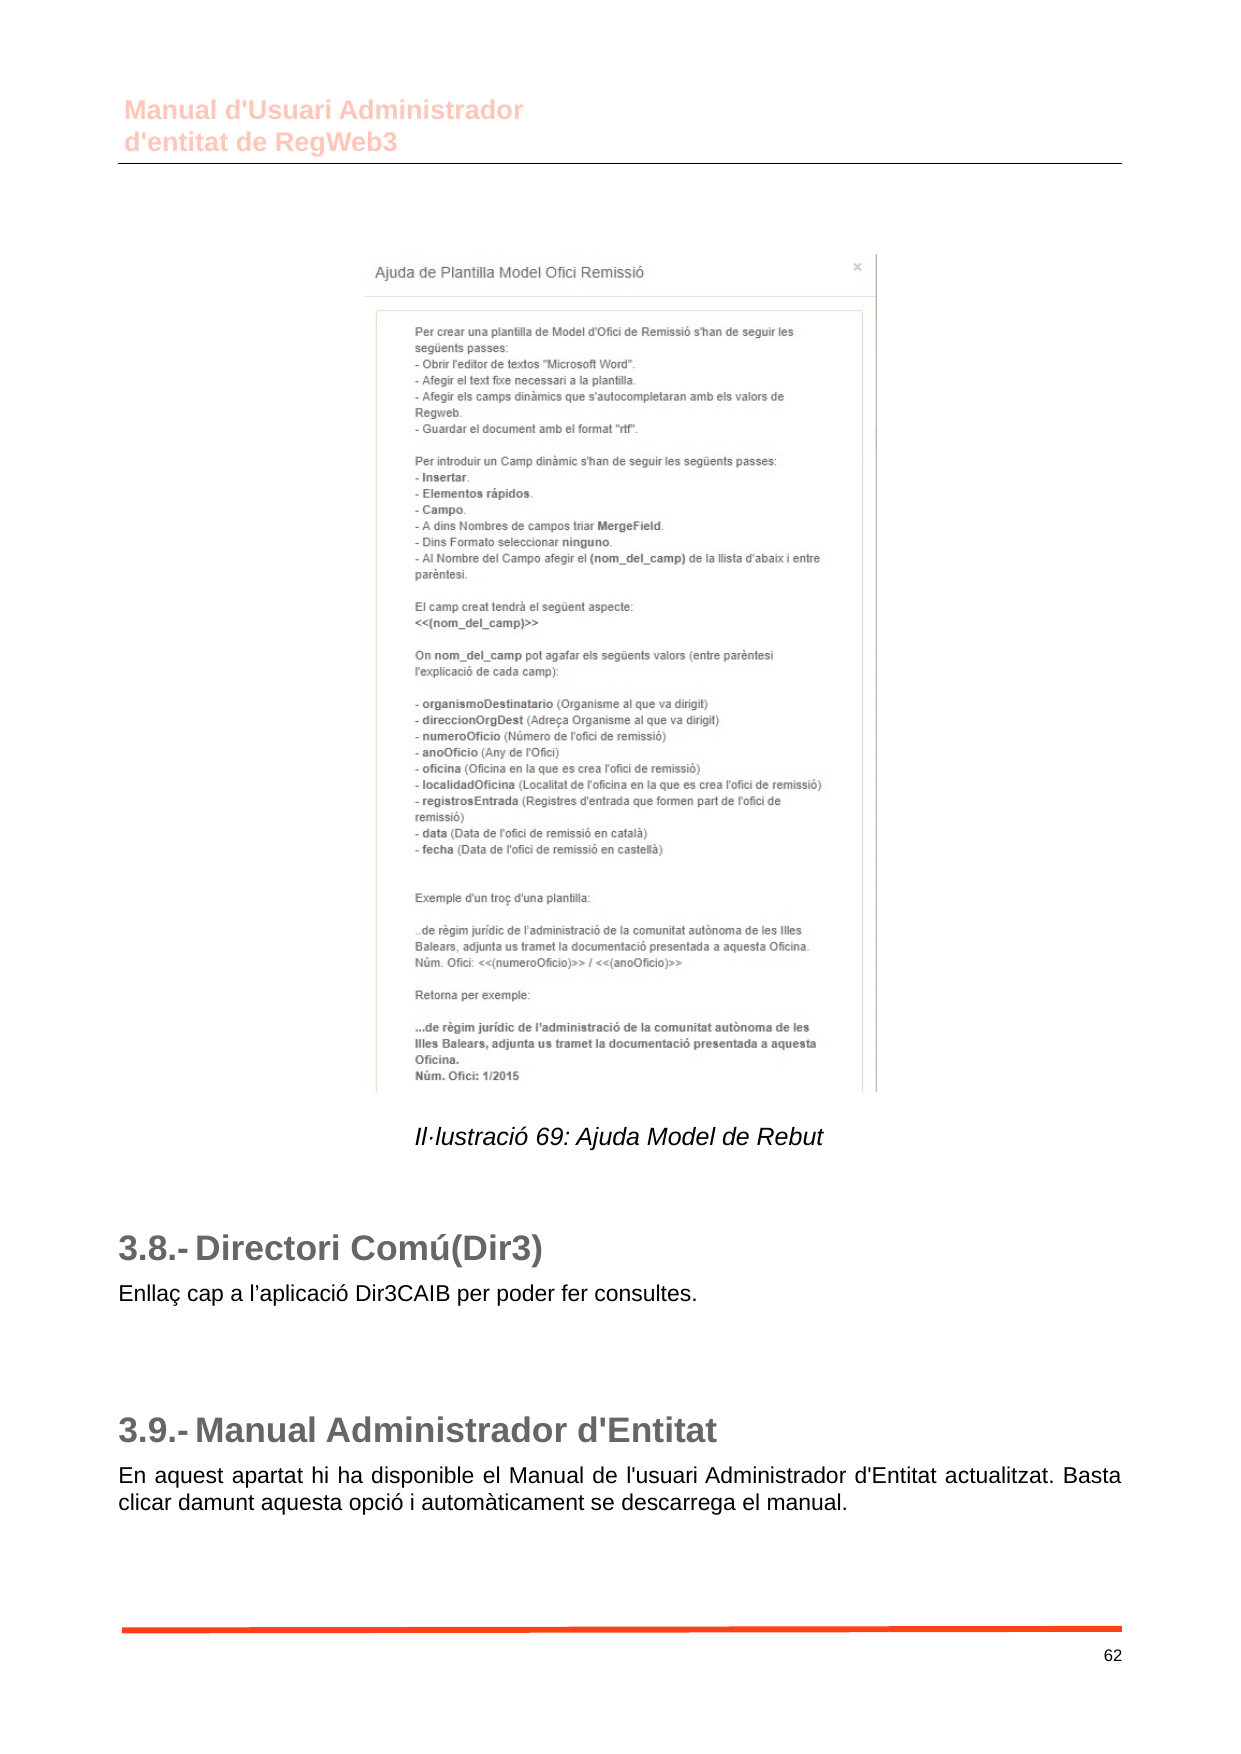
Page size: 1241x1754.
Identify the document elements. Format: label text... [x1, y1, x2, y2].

picture [363, 254, 877, 1092]
subtitle Manual Administrador d'Entitat [118, 1409, 1122, 1450]
text En aquest apartat hi ha disponible el Manual de l'usuari Administrador d'Entitat actualitzat. Basta clicar damunt aquesta opció i automàticament se descarrega el manual. [118, 1462, 1122, 1515]
text Il·lustració 69: Ajuda Model de Rebut [118, 1122, 1122, 1151]
subtitle Directori Comú(Dir3) [118, 1227, 1122, 1268]
text Enllaç cap a l’aplicació Dir3CAIB per poder fer consultes. [118, 1280, 1122, 1306]
